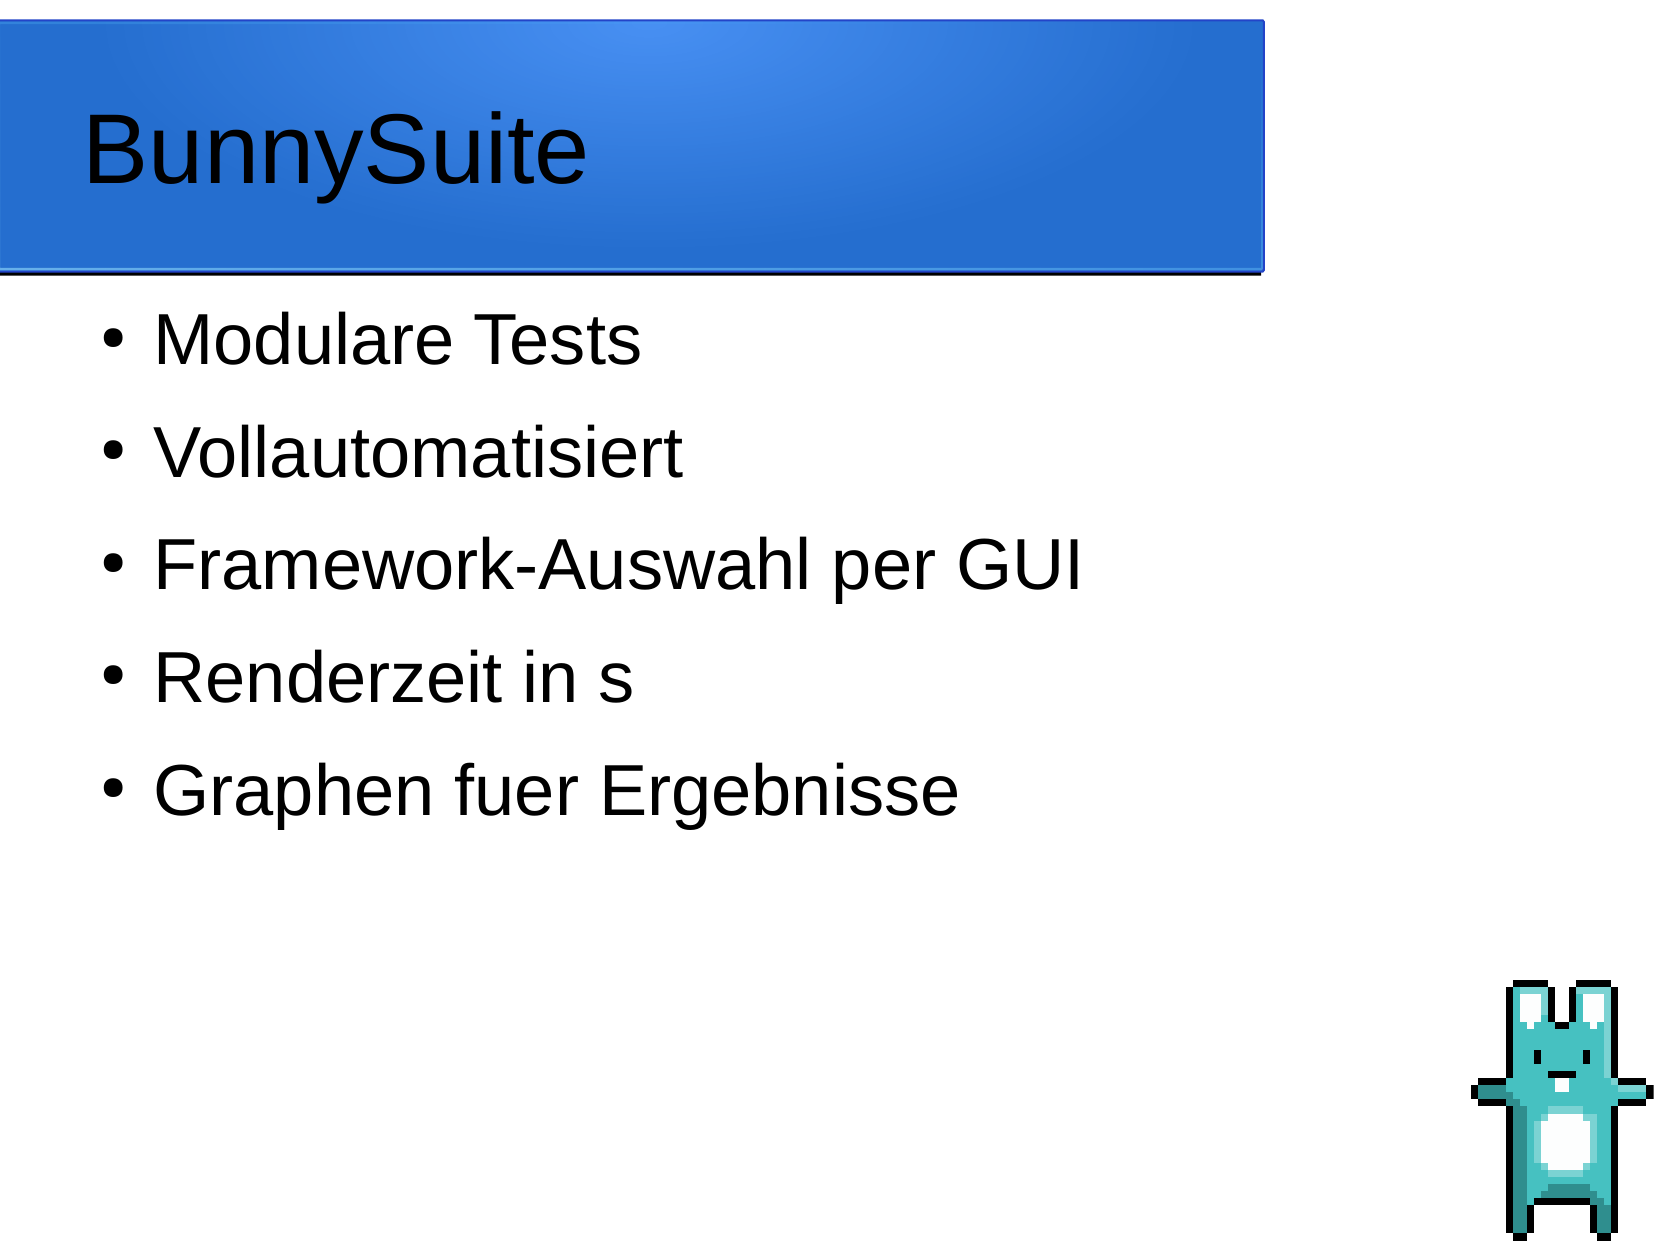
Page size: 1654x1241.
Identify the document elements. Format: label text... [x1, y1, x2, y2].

title BunnySuite [82, 47, 1235, 252]
picture [1471, 980, 1654, 1241]
list Modulare Tests Vollautomatisiert Framework-Auswahl per GUI Renderzeit in s Graphen fuer Ergebnisse [82, 299, 1571, 1019]
